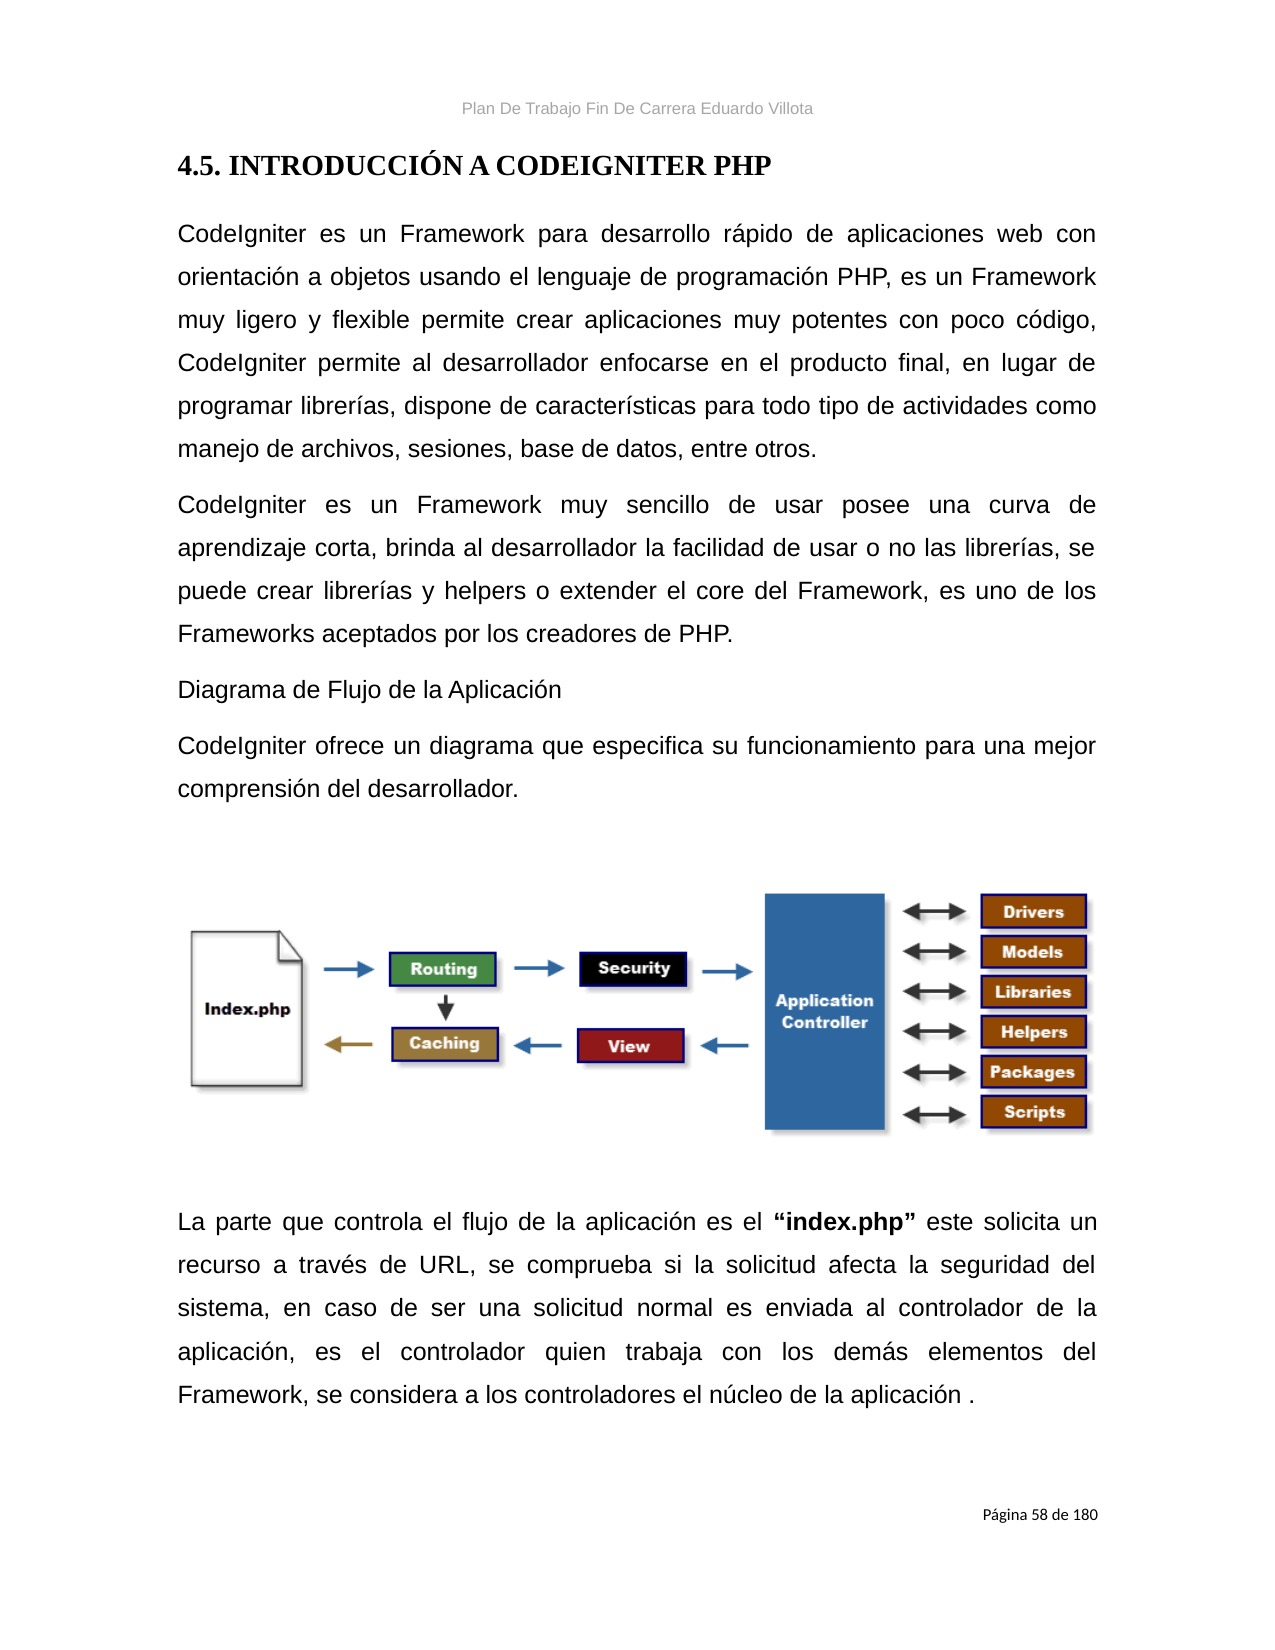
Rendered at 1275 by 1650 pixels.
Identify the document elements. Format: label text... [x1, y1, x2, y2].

text 4.5. INTRODUCCIÓN A CODEIGNITER PHP [177, 148, 1098, 181]
text CodeIgniter es un Framework para desarrollo rápido de aplicaciones web con orientación a objetos usando el lenguaje de programación PHP, es un Framework muy ligero y flexible permite crear aplicaciones muy potentes con poco código, CodeIgniter permite al desarrollador enfocarse en el producto final, en lugar de programar librerías, dispone de características para todo tipo de actividades como manejo de archivos, sesiones, base de datos, entre otros. [177, 219, 1098, 463]
text Diagrama de Flujo de la Aplicación [177, 675, 1098, 704]
text CodeIgniter ofrece un diagrama que especifica su funcionamiento para una mejor comprensión del desarrollador. [177, 731, 1098, 802]
text CodeIgniter es un Framework muy sencillo de usar posee una curva de aprendizaje corta, brinda al desarrollador la facilidad de usar o no las librerías, se puede crear librerías y helpers o extender el core del Framework, es uno de los Frameworks aceptados por los creadores de PHP. [177, 490, 1098, 648]
picture [177, 885, 1098, 1138]
text La parte que controla el flujo de la aplicación es el “index.php” este solicita un recurso a través de URL, se comprueba si la solicitud afecta la seguridad del sistema, en caso de ser una solicitud normal es enviada al controlador de la aplicación, es el controlador quien trabaja con los demás elementos del Framework, se considera a los controladores el núcleo de la aplicación . [177, 1207, 1098, 1408]
